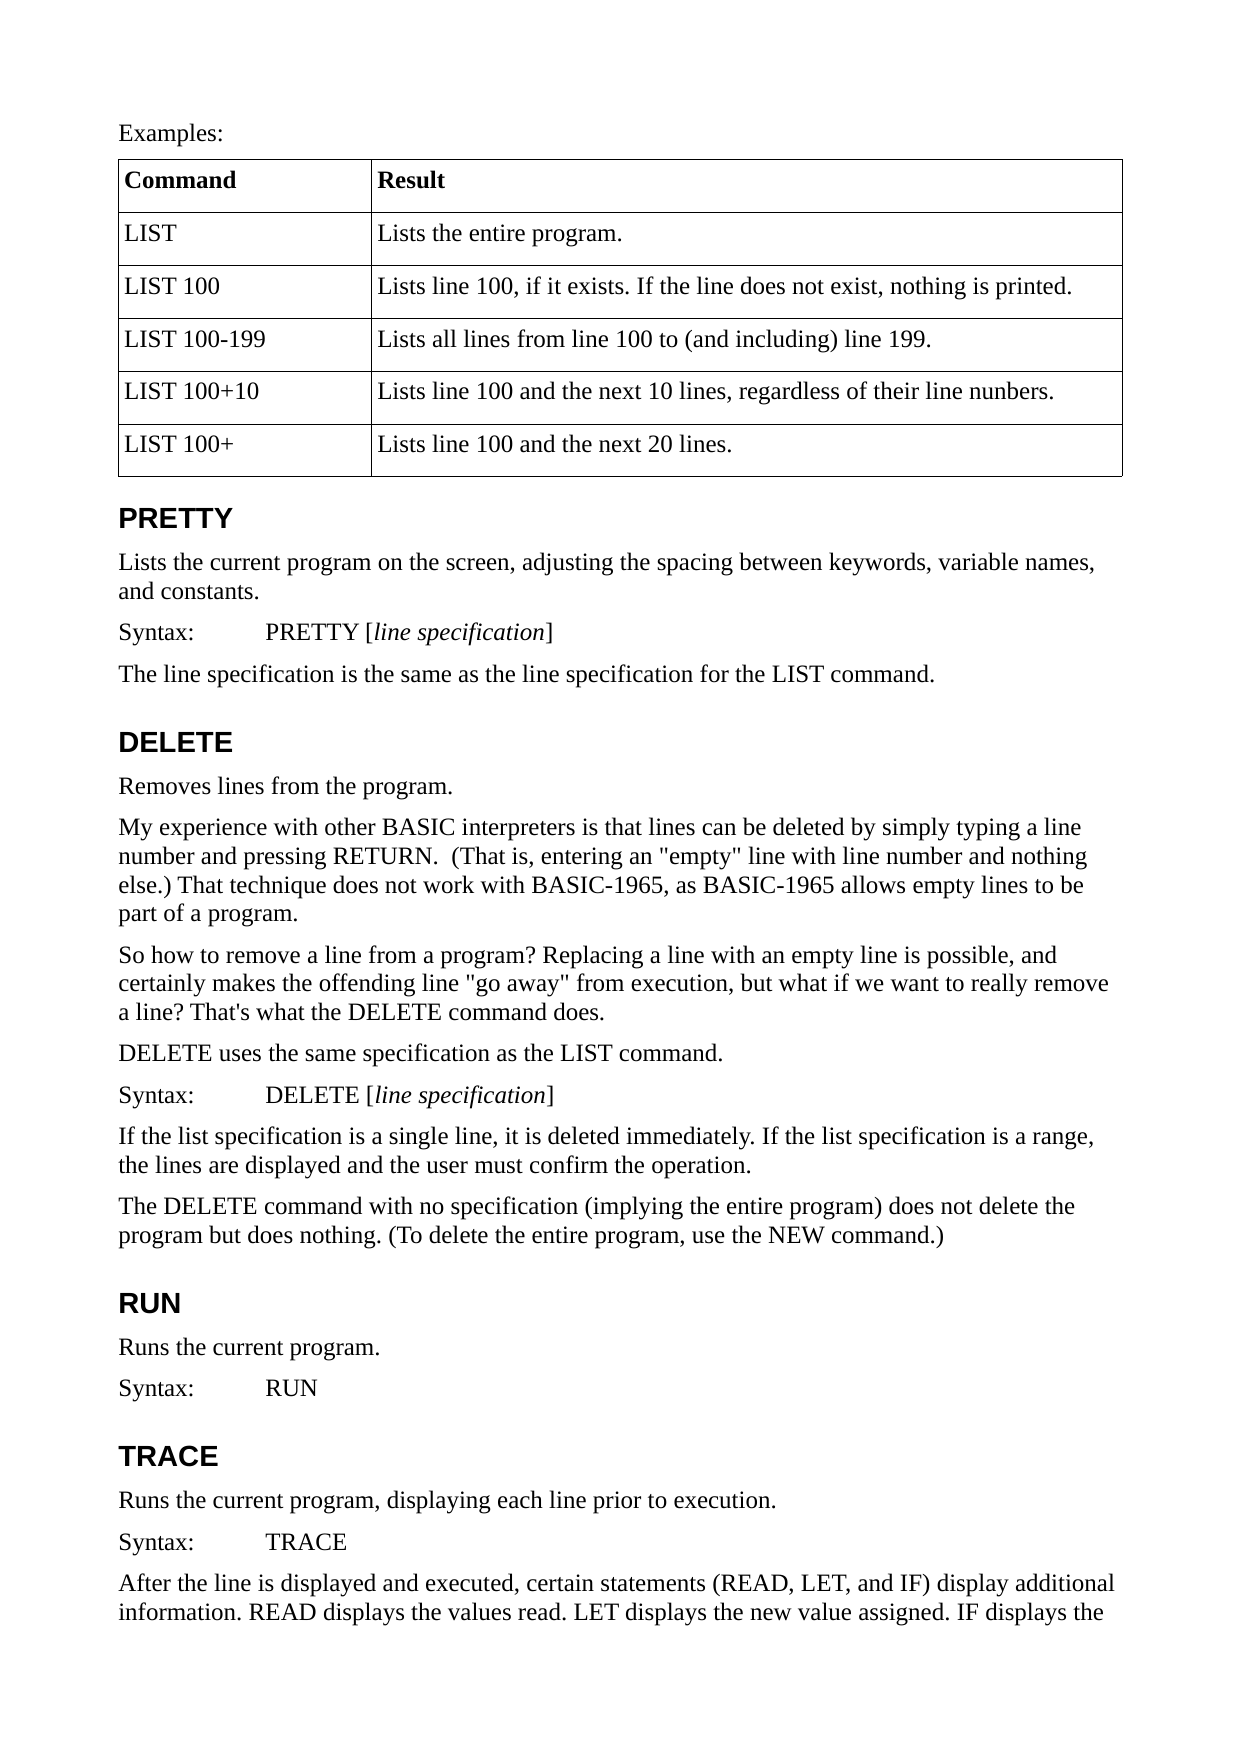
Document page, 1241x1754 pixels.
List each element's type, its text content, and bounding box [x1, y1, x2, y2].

table_cell Lists all lines from line 100 to (and including) line 199. [372, 319, 1122, 371]
text Runs the current program, displaying each line prior to execution. [118, 1486, 1122, 1514]
text DELETE uses the same specification as the LIST command. [118, 1038, 1122, 1067]
text So how to remove a line from a program? Replacing a line with an empty line is possible, and certainly makes the offending line "go away" from execution, but what if we want to really remove a line? That's what the DELETE command does. [118, 940, 1122, 1026]
text The DELETE command with no specification (implying the entire program) does not delete the program but does nothing. (To delete the entire program, use the NEW command.) [118, 1191, 1122, 1248]
subtitle TRACE [118, 1439, 1122, 1473]
table_cell Lists line 100, if it exists. If the line does not exist, nothing is printed. [372, 266, 1122, 318]
text The line specification is the same as the line specification for the LIST command. [118, 659, 1122, 687]
text After the line is displayed and executed, certain statements (READ, LET, and IF) display additional information. READ displays the values read. LET displays the new value assigned. IF displays the [118, 1568, 1122, 1626]
text If the list specification is a single line, it is deleted immediately. If the list specification is a range, the lines are displayed and the user must confirm the operation. [118, 1121, 1122, 1178]
text My experience with other BASIC interpreters is that lines can be deleted by simply typing a line number and pressing RETURN. (That is, entering an "empty" line with line number and nothing else.) That technique does not work with BASIC-1965, as BASIC-1965 allows empty lines to be part of a program. [118, 812, 1122, 927]
subtitle PRETTY [118, 501, 1122, 535]
text Syntax: DELETE [line specification] [118, 1080, 1122, 1108]
text Syntax: RUN [118, 1373, 1122, 1402]
table_cell Lists line 100 and the next 10 lines, regardless of their line nunbers. [372, 372, 1122, 423]
text Syntax: TRACE [118, 1527, 1122, 1556]
text Examples: [118, 118, 1122, 147]
table_cell LIST 100-199 [119, 319, 371, 371]
text Syntax: PRETTY [line specification] [118, 617, 1122, 646]
table_cell LIST 100 [119, 266, 371, 318]
table_header Command [119, 160, 371, 212]
table_cell LIST [119, 213, 371, 265]
table_header Result [372, 160, 1122, 212]
subtitle DELETE [118, 725, 1122, 758]
text Removes lines from the program. [118, 771, 1122, 800]
table_cell LIST 100+10 [119, 372, 371, 423]
text Runs the current program. [118, 1332, 1122, 1361]
table_cell LIST 100+ [119, 425, 371, 476]
table_cell Lists the entire program. [372, 213, 1122, 265]
subtitle RUN [118, 1286, 1122, 1319]
table_cell Lists line 100 and the next 20 lines. [372, 425, 1122, 476]
text Lists the current program on the screen, adjusting the spacing between keywords, variable names, and constants. [118, 547, 1122, 605]
